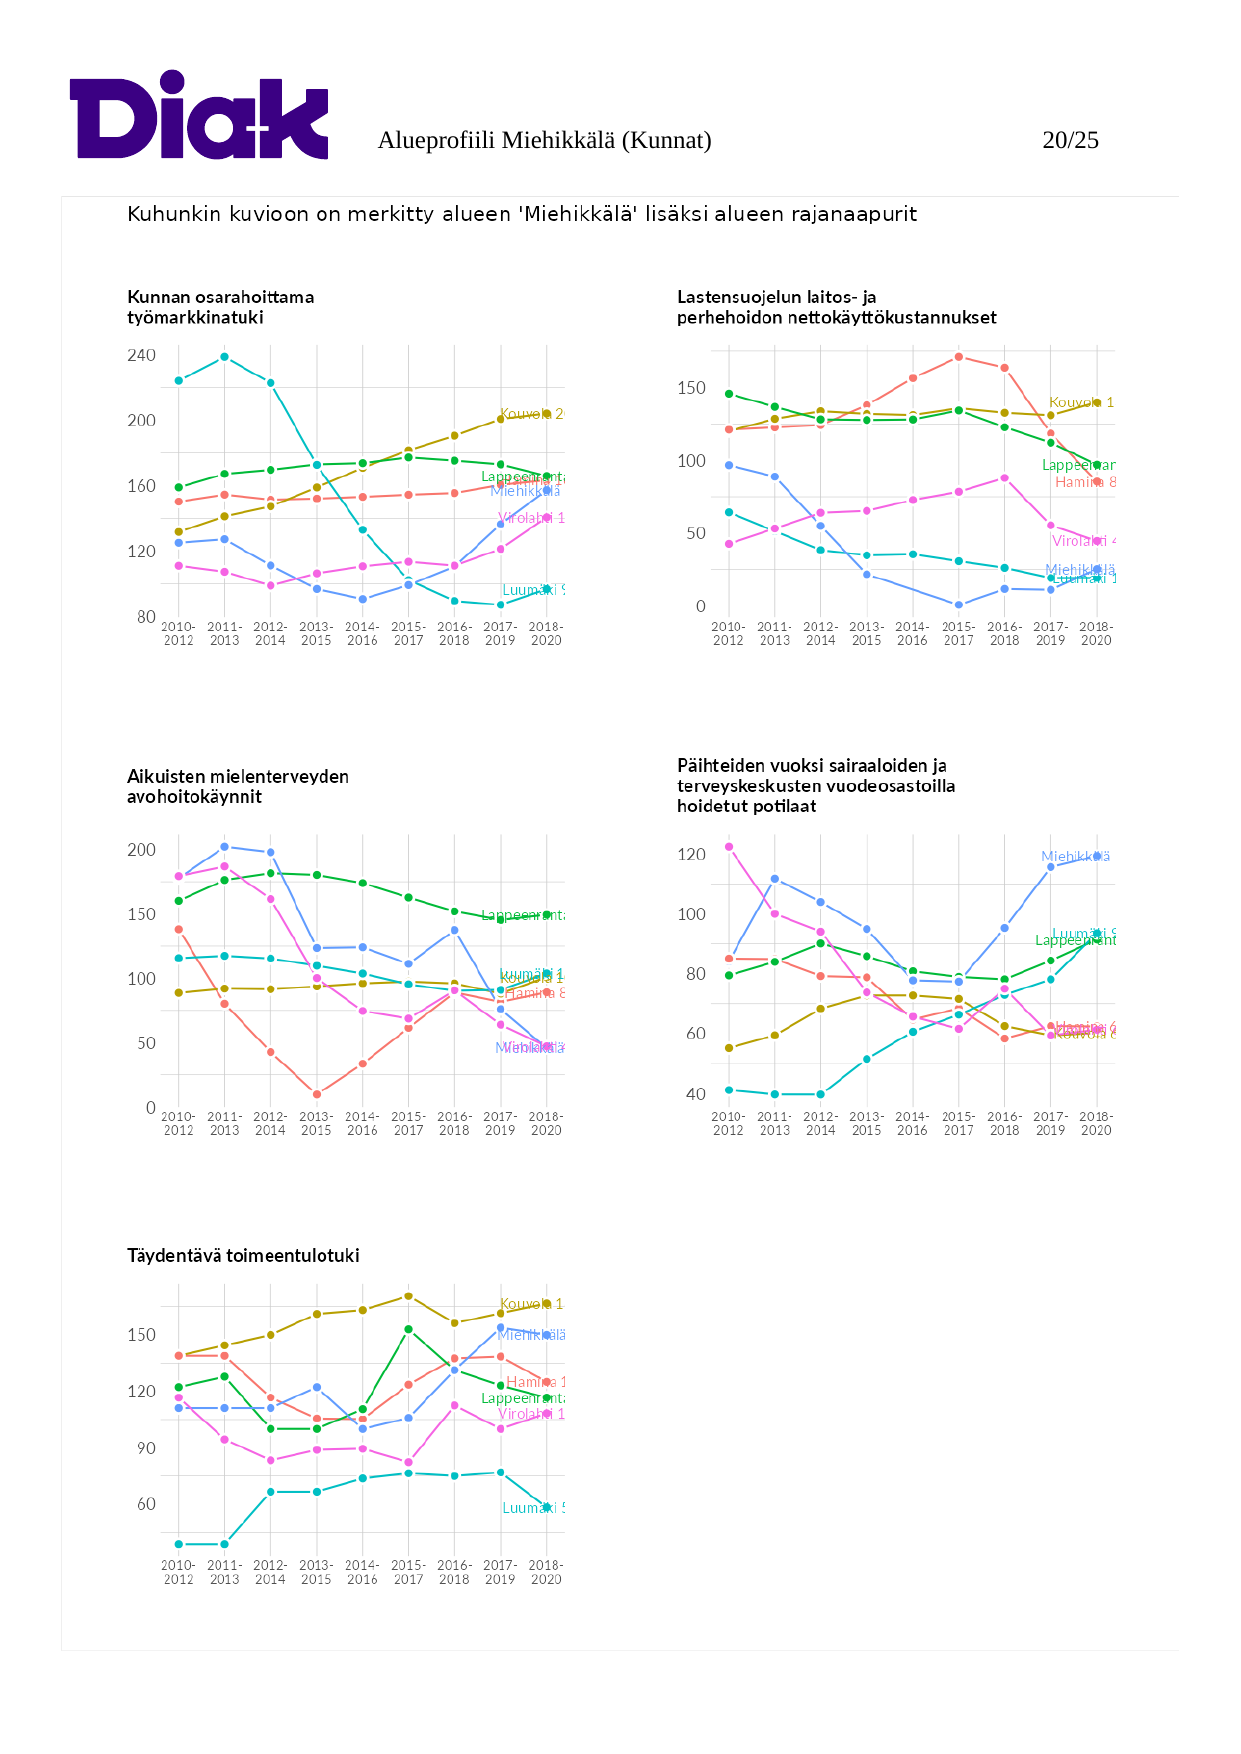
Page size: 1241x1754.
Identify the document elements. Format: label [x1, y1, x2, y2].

picture [61, 196, 1179, 1651]
